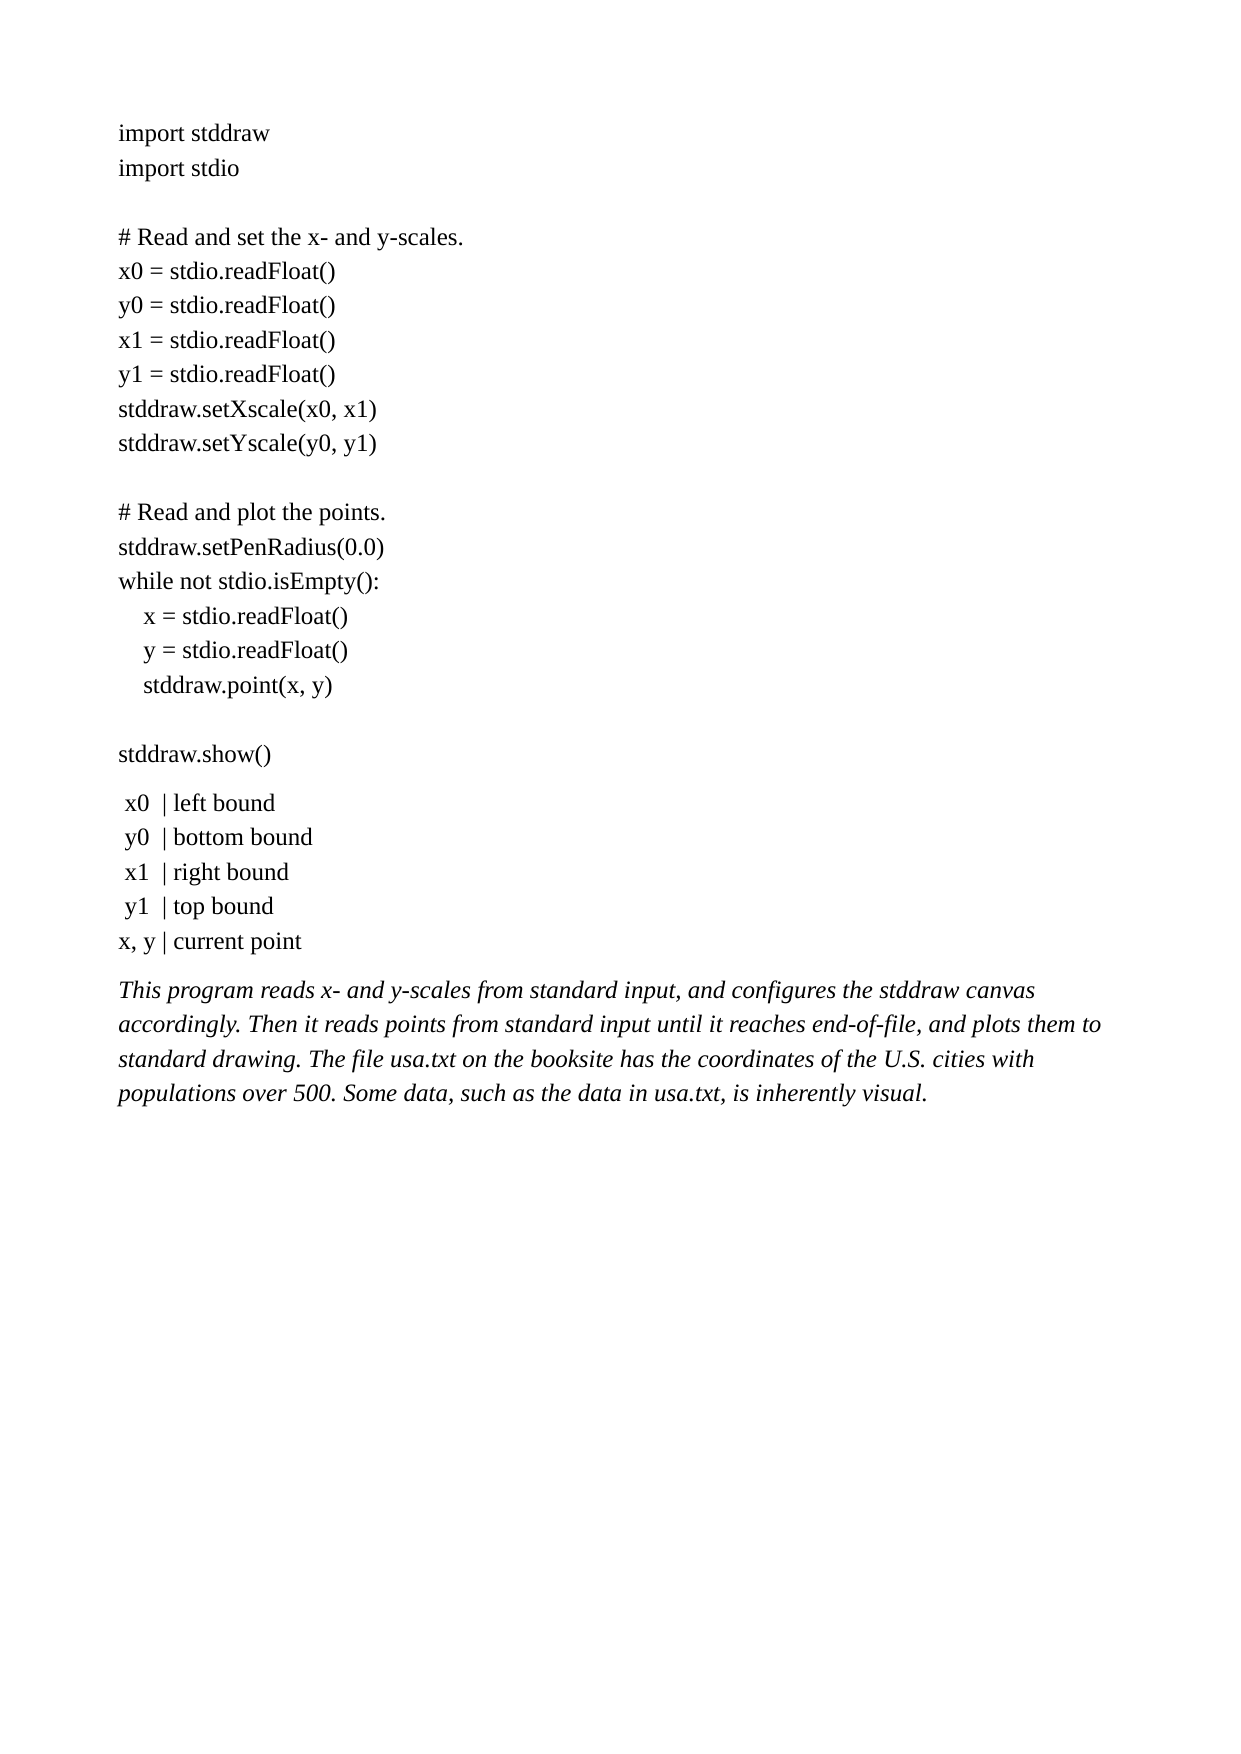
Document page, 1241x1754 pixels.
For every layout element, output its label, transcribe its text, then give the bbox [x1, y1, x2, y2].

text import stddraw import stdio # Read and set the x- and y-scales. x0 = stdio.readFloat() y0 = stdio.readFloat() x1 = stdio.readFloat() y1 = stdio.readFloat() stddraw.setXscale(x0, x1) stddraw.setYscale(y0, y1) # Read and plot the points. stddraw.setPenRadius(0.0) while not stdio.isEmpty(): x = stdio.readFloat() y = stdio.readFloat() stddraw.point(x, y) stddraw.show() [118, 118, 1122, 767]
text This program reads x- and y-scales from standard input, and configures the stddraw canvas accordingly. Then it reads points from standard input until it reaches end-of-file, and plots them to standard drawing. The file usa.txt on the booksite has the coordinates of the U.S. cities with populations over 500. Some data, such as the data in usa.txt, is inherently visual. [118, 975, 1122, 1107]
text x0 | left bound y0 | bottom bound x1 | right bound y1 | top bound x, y | current point [118, 788, 1122, 954]
